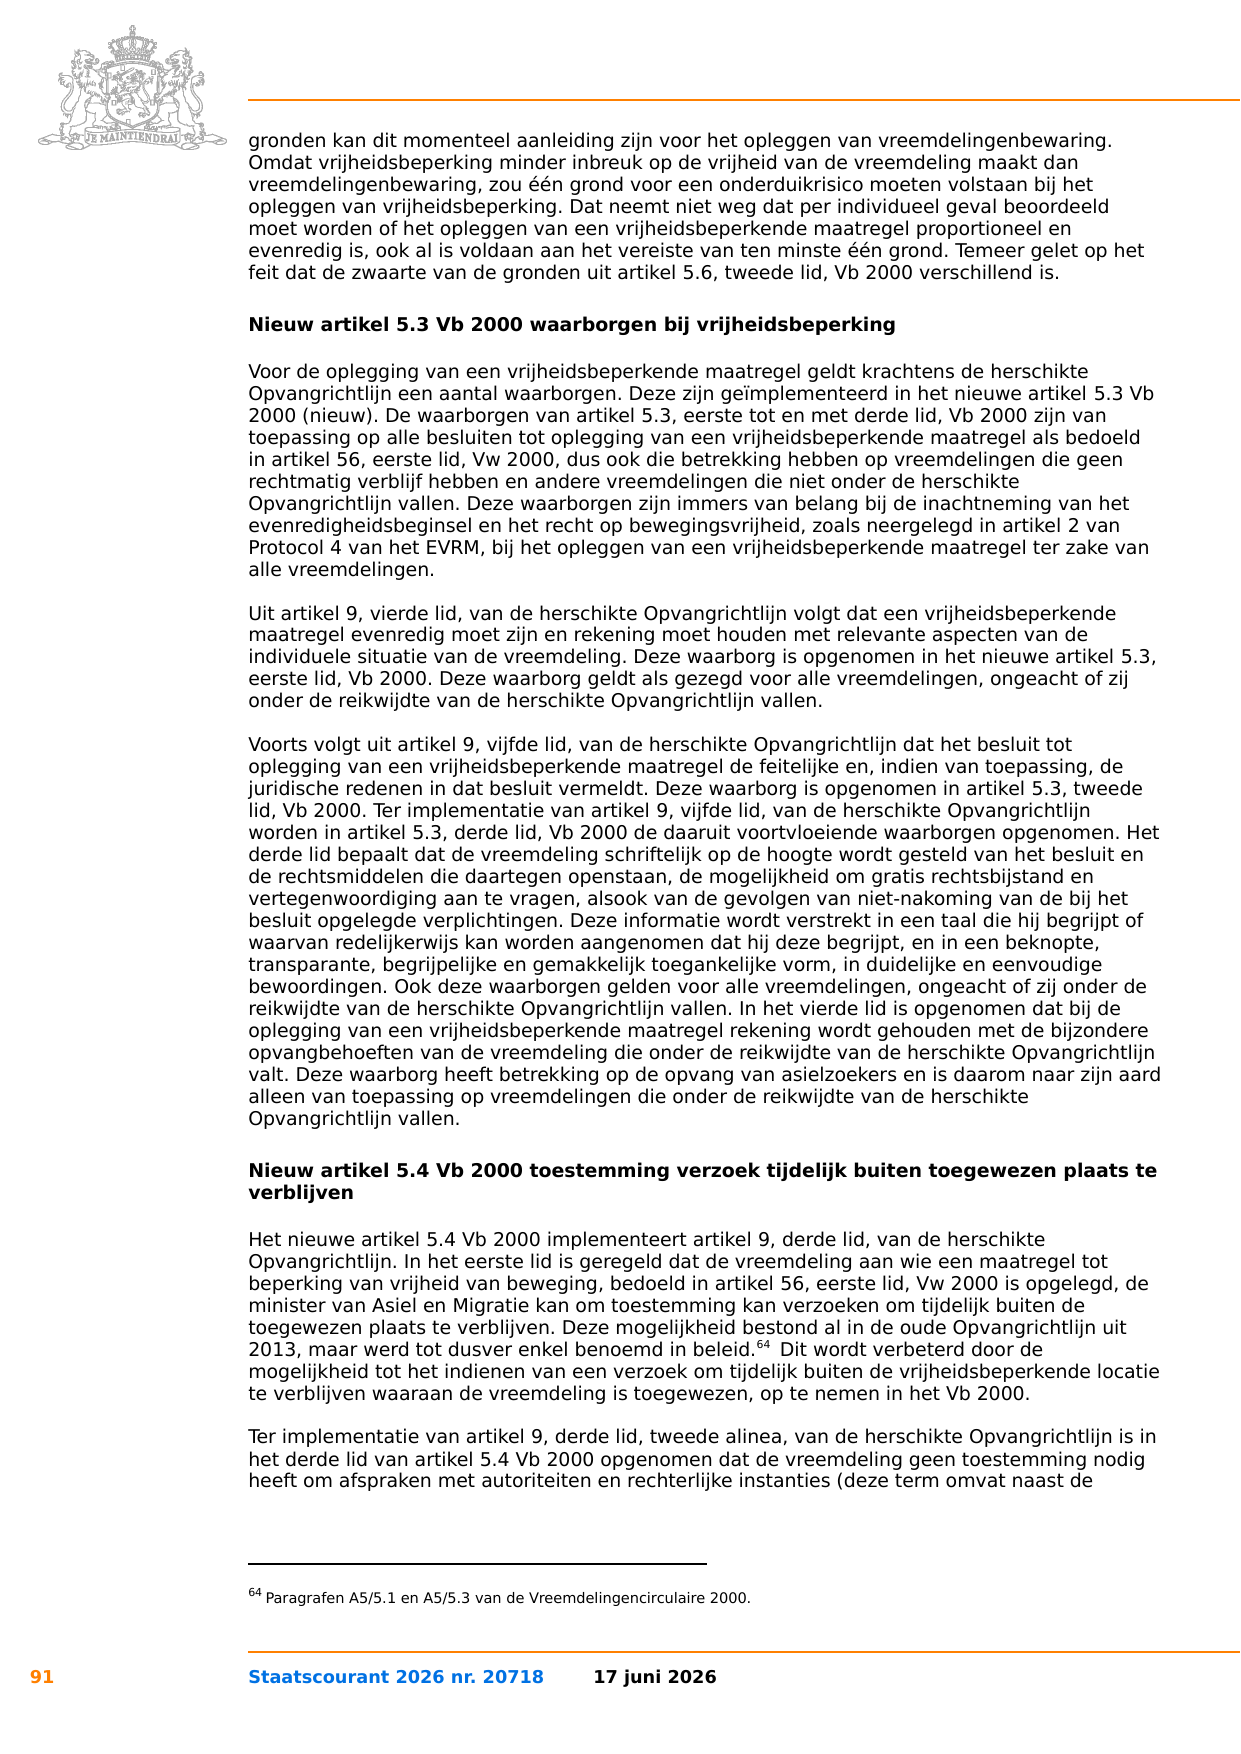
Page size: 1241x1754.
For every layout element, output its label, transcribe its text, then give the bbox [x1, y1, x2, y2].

text Voorts volgt uit artikel 9, vijfde lid, van de herschikte Opvangrichtlijn dat het besluit tot oplegging van een vrijheidsbeperkende maatregel de feitelijke en, indien van toepassing, de juridische redenen in dat besluit vermeldt. Deze waarborg is opgenomen in artikel 5.3, tweede lid, Vb 2000. Ter implementatie van artikel 9, vijfde lid, van de herschikte Opvangrichtlijn worden in artikel 5.3, derde lid, Vb 2000 de daaruit voortvloeiende waarborgen opgenomen. Het derde lid bepaalt dat de vreemdeling schriftelijk op de hoogte wordt gesteld van het besluit en de rechtsmiddelen die daartegen openstaan, de mogelijkheid om gratis rechtsbijstand en vertegenwoordiging aan te vragen, alsook van de gevolgen van niet-nakoming van de bij het besluit opgelegde verplichtingen. Deze informatie wordt verstrekt in een taal die hij begrijpt of waarvan redelijkerwijs kan worden aangenomen dat hij deze begrijpt, en in een beknopte, transparante, begrijpelijke en gemakkelijk toegankelijke vorm, in duidelijke en eenvoudige bewoordingen. Ook deze waarborgen gelden voor alle vreemdelingen, ongeacht of zij onder de reikwijdte van de herschikte Opvangrichtlijn vallen. In het vierde lid is opgenomen dat bij de oplegging van een vrijheidsbeperkende maatregel rekening wordt gehouden met de bijzondere opvangbehoeften van de vreemdeling die onder de reikwijdte van de herschikte Opvangrichtlijn valt. Deze waarborg heeft betrekking op de opvang van asielzoekers en is daarom naar zijn aard alleen van toepassing op vreemdelingen die onder de reikwijdte van de herschikte Opvangrichtlijn vallen. [248, 734, 1163, 1130]
subtitle Nieuw artikel 5.4 Vb 2000 toestemming verzoek tijdelijk buiten toegewezen plaats te verblijven [248, 1160, 1163, 1204]
subtitle Nieuw artikel 5.3 Vb 2000 waarborgen bij vrijheidsbeperking [248, 314, 1163, 336]
text Paragrafen A5/5.1 en A5/5.3 van de Vreemdelingencirculaire 2000. [248, 1586, 1163, 1608]
text gronden kan dit momenteel aanleiding zijn voor het opleggen van vreemdelingenbewaring. Omdat vrijheidsbeperking minder inbreuk op de vrijheid van de vreemdeling maakt dan vreemdelingenbewaring, zou één grond voor een onderduikrisico moeten volstaan bij het opleggen van vrijheidsbeperking. Dat neemt niet weg dat per individueel geval beoordeeld moet worden of het opleggen van een vrijheidsbeperkende maatregel proportioneel en evenredig is, ook al is voldaan aan het vereiste van ten minste één grond. Temeer gelet op het feit dat de zwaarte van de gronden uit artikel 5.6, tweede lid, Vb 2000 verschillend is. [248, 130, 1163, 284]
text Uit artikel 9, vierde lid, van de herschikte Opvangrichtlijn volgt dat een vrijheidsbeperkende maatregel evenredig moet zijn en rekening moet houden met relevante aspecten van de individuele situatie van de vreemdeling. Deze waarborg is opgenomen in het nieuwe artikel 5.3, eerste lid, Vb 2000. Deze waarborg geldt als gezegd voor alle vreemdelingen, ongeacht of zij onder de reikwijdte van de herschikte Opvangrichtlijn vallen. [248, 602, 1163, 712]
text Ter implementatie van artikel 9, derde lid, tweede alinea, van de herschikte Opvangrichtlijn is in het derde lid van artikel 5.4 Vb 2000 opgenomen dat de vreemdeling geen toestemming nodig heeft om afspraken met autoriteiten en rechterlijke instanties (deze term omvat naast de [248, 1426, 1163, 1492]
text Het nieuwe artikel 5.4 Vb 2000 implementeert artikel 9, derde lid, van de herschikte Opvangrichtlijn. In het eerste lid is geregeld dat de vreemdeling aan wie een maatregel tot beperking van vrijheid van beweging, bedoeld in artikel 56, eerste lid, Vw 2000 is opgelegd, de minister van Asiel en Migratie kan om toestemming kan verzoeken om tijdelijk buiten de toegewezen plaats te verblijven. Deze mogelijkheid bestond al in de oude Opvangrichtlijn uit 2013, maar werd tot dusver enkel benoemd in beleid. Dit wordt verbeterd door de mogelijkheid tot het indienen van een verzoek om tijdelijk buiten de vrijheidsbeperkende locatie te verblijven waaraan de vreemdeling is toegewezen, op te nemen in het Vb 2000. [248, 1229, 1163, 1404]
text Voor de oplegging van een vrijheidsbeperkende maatregel geldt krachtens de herschikte Opvangrichtlijn een aantal waarborgen. Deze zijn geïmplementeerd in het nieuwe artikel 5.3 Vb 2000 (nieuw). De waarborgen van artikel 5.3, eerste tot en met derde lid, Vb 2000 zijn van toepassing op alle besluiten tot oplegging van een vrijheidsbeperkende maatregel als bedoeld in artikel 56, eerste lid, Vw 2000, dus ook die betrekking hebben op vreemdelingen die geen rechtmatig verblijf hebben en andere vreemdelingen die niet onder de herschikte Opvangrichtlijn vallen. Deze waarborgen zijn immers van belang bij de inachtneming van het evenredigheidsbeginsel en het recht op bewegingsvrijheid, zoals neergelegd in artikel 2 van Protocol 4 van het EVRM, bij het opleggen van een vrijheidsbeperkende maatregel ter zake van alle vreemdelingen. [248, 361, 1163, 581]
picture [38, 25, 227, 150]
